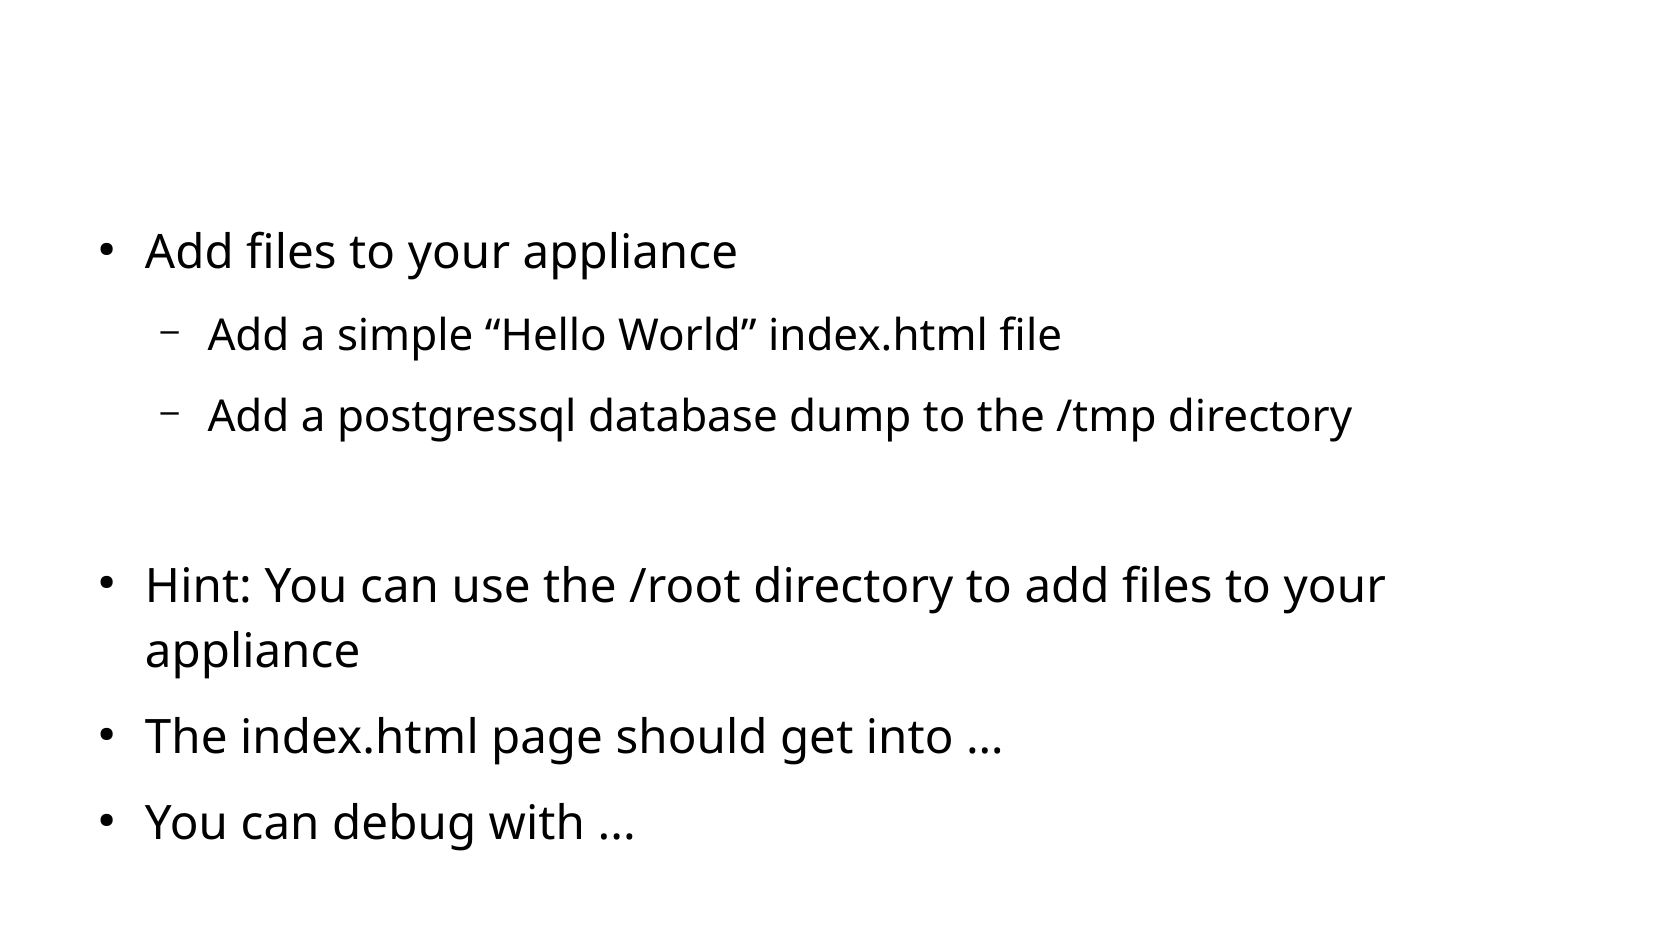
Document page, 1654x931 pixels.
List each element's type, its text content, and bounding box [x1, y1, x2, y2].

list Add files to your appliance Add a simple “Hello World” index.html file Add a postgressql database dump to the /tmp directory Hint: You can use the /root directory to add files to your appliance The index.html page should get into … You can debug with ... [82, 217, 1571, 855]
